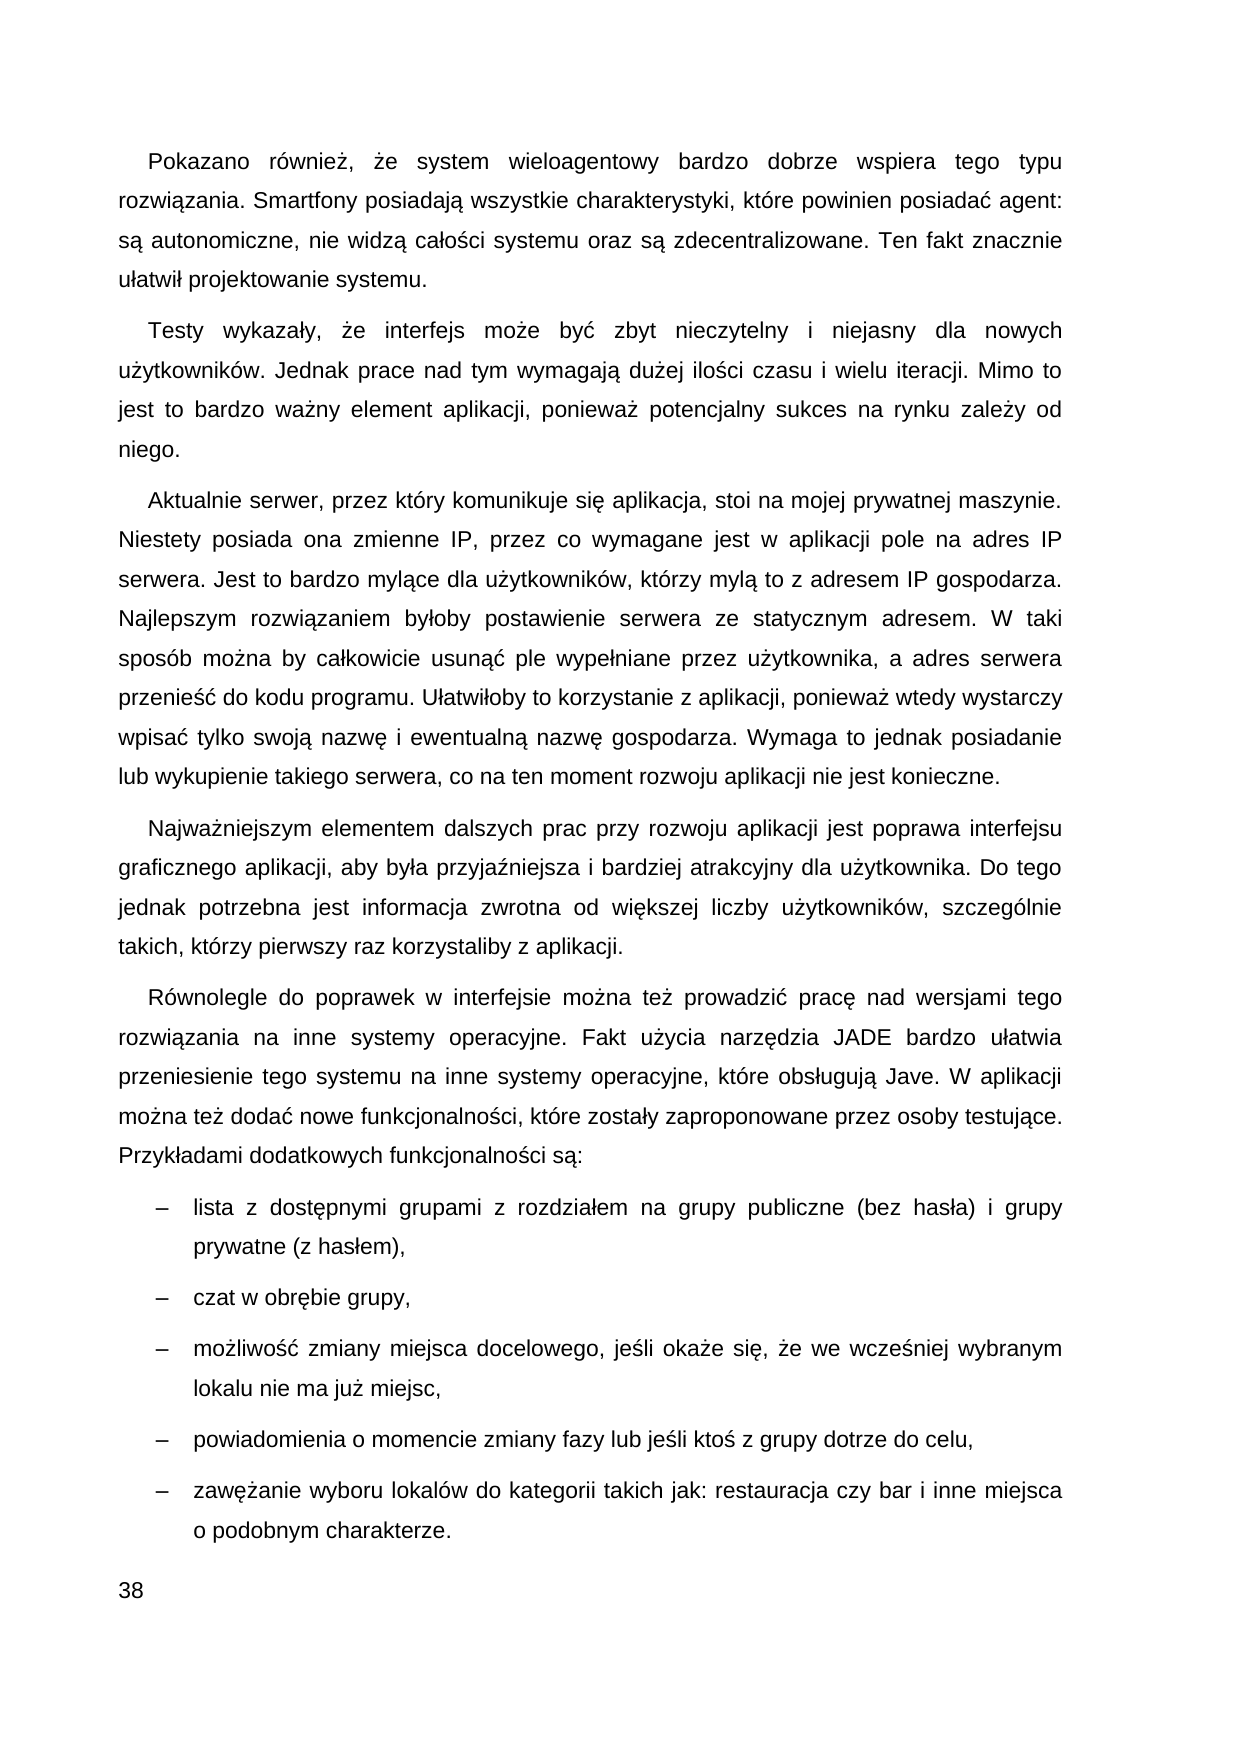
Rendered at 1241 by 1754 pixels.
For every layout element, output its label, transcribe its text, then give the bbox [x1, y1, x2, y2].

list powiadomienia o momencie zmiany fazy lub jeśli ktoś z grupy dotrze do celu, [156, 1426, 1063, 1452]
text Testy wykazały, że interfejs może być zbyt nieczytelny i niejasny dla nowych użytkowników. Jednak prace nad tym wymagają dużej ilości czasu i wielu iteracji. Mimo to jest to bardzo ważny element aplikacji, ponieważ potencjalny sukces na rynku zależy od niego. [118, 317, 1063, 462]
list zawężanie wyboru lokalów do kategorii takich jak: restauracja czy bar i inne miejsca o podobnym charakterze. [156, 1477, 1063, 1543]
list czat w obrębie grupy, [156, 1284, 1063, 1311]
text Najważniejszym elementem dalszych prac przy rozwoju aplikacji jest poprawa interfejsu graficznego aplikacji, aby była przyjaźniejsza i bardziej atrakcyjny dla użytkownika. Do tego jednak potrzebna jest informacja zwrotna od większej liczby użytkowników, szczególnie takich, którzy pierwszy raz korzystaliby z aplikacji. [118, 814, 1063, 959]
text Równolegle do poprawek w interfejsie można też prowadzić pracę nad wersjami tego rozwiązania na inne systemy operacyjne. Fakt użycia narzędzia JADE bardzo ułatwia przeniesienie tego systemu na inne systemy operacyjne, które obsługują Jave. W aplikacji można też dodać nowe funkcjonalności, które zostały zaproponowane przez osoby testujące. Przykładami dodatkowych funkcjonalności są: [118, 984, 1063, 1168]
list możliwość zmiany miejsca docelowego, jeśli okaże się, że we wcześniej wybranym lokalu nie ma już miejsc, [156, 1335, 1063, 1401]
list lista z dostępnymi grupami z rozdziałem na grupy publiczne (bez hasła) i grupy prywatne (z hasłem), [156, 1193, 1063, 1259]
text Pokazano również, że system wieloagentowy bardzo dobrze wspiera tego typu rozwiązania. Smartfony posiadają wszystkie charakterystyki, które powinien posiadać agent: są autonomiczne, nie widzą całości systemu oraz są zdecentralizowane. Ten fakt znacznie ułatwił projektowanie systemu. [118, 148, 1063, 292]
text Aktualnie serwer, przez który komunikuje się aplikacja, stoi na mojej prywatnej maszynie. Niestety posiada ona zmienne IP, przez co wymagane jest w aplikacji pole na adres IP serwera. Jest to bardzo mylące dla użytkowników, którzy mylą to z adresem IP gospodarza. Najlepszym rozwiązaniem byłoby postawienie serwera ze statycznym adresem. W taki sposób można by całkowicie usunąć ple wypełniane przez użytkownika, a adres serwera przenieść do kodu programu. Ułatwiłoby to korzystanie z aplikacji, ponieważ wtedy wystarczy wpisać tylko swoją nazwę i ewentualną nazwę gospodarza. Wymaga to jednak posiadanie lub wykupienie takiego serwera, co na ten moment rozwoju aplikacji nie jest konieczne. [118, 487, 1063, 790]
